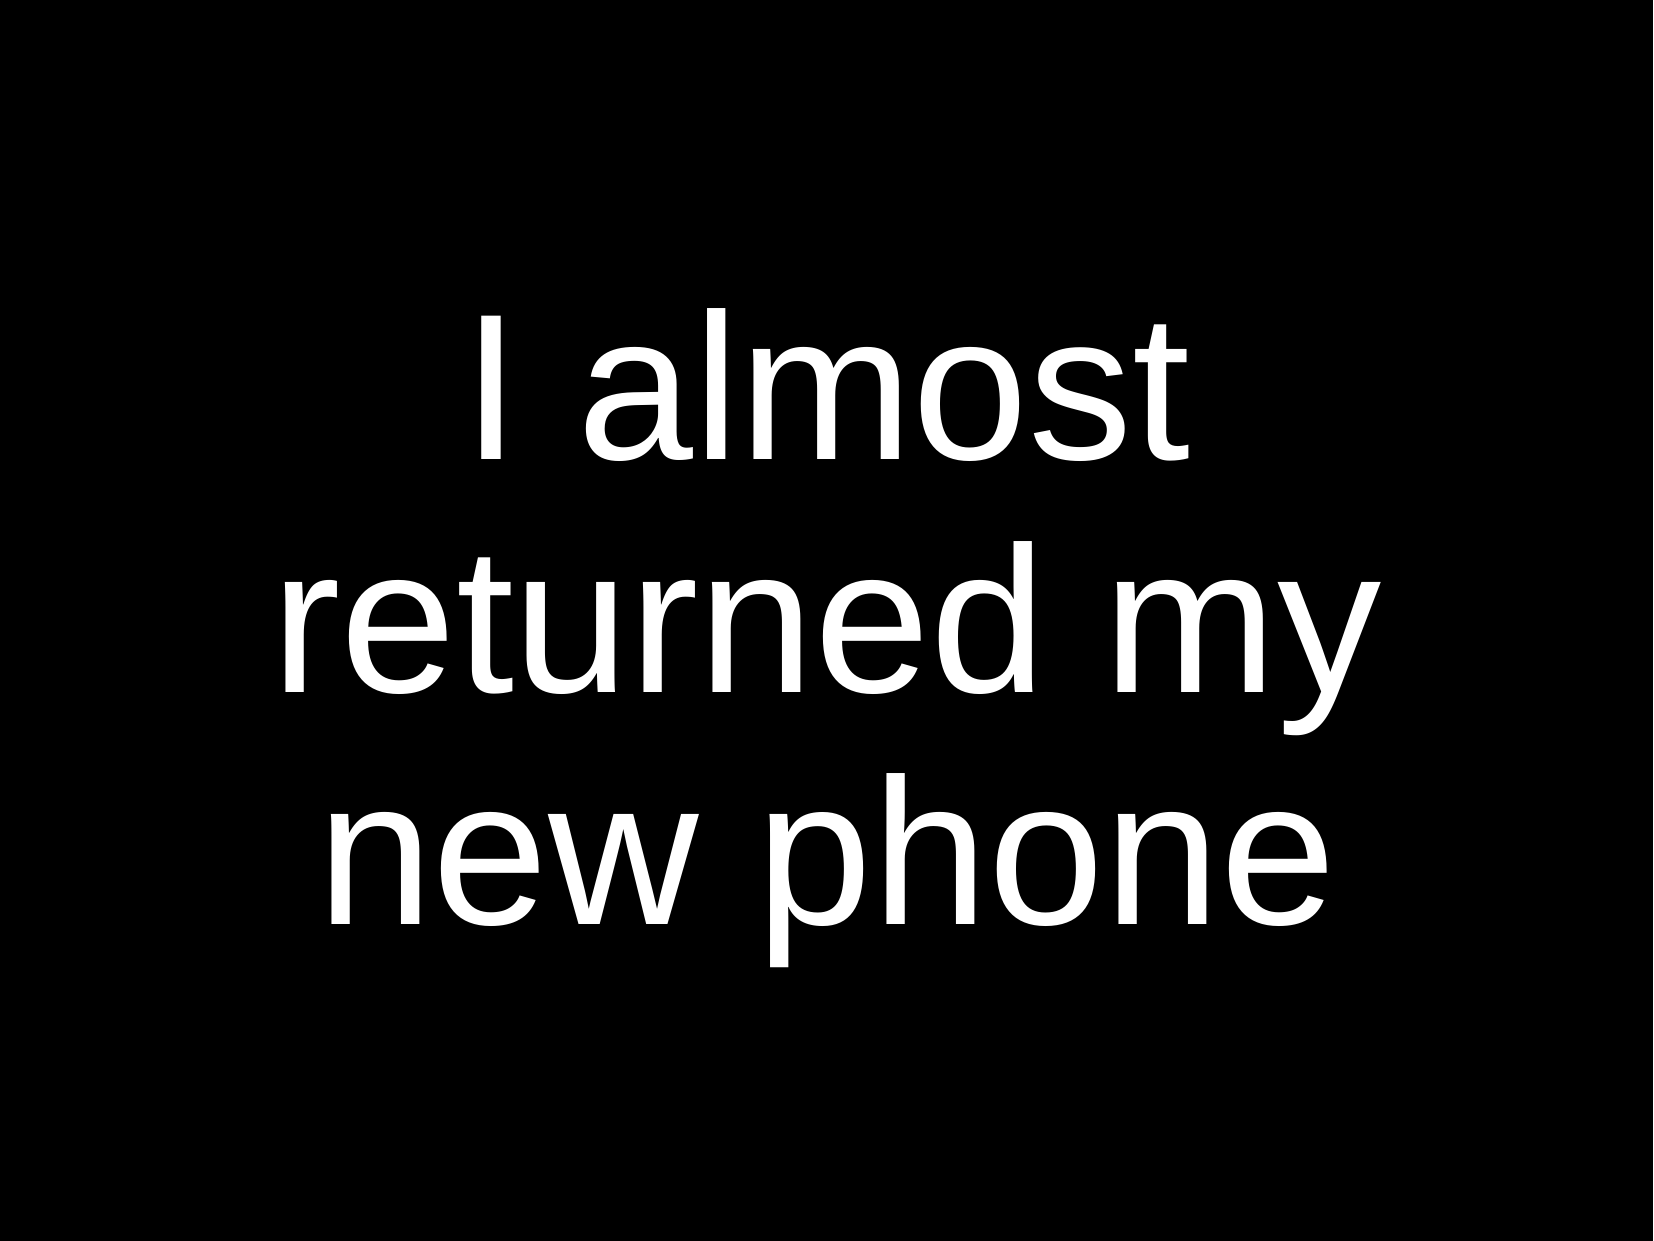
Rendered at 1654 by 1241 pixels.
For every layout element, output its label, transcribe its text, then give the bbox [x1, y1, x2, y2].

title I almost returned my new phone [82, 101, 1571, 1140]
